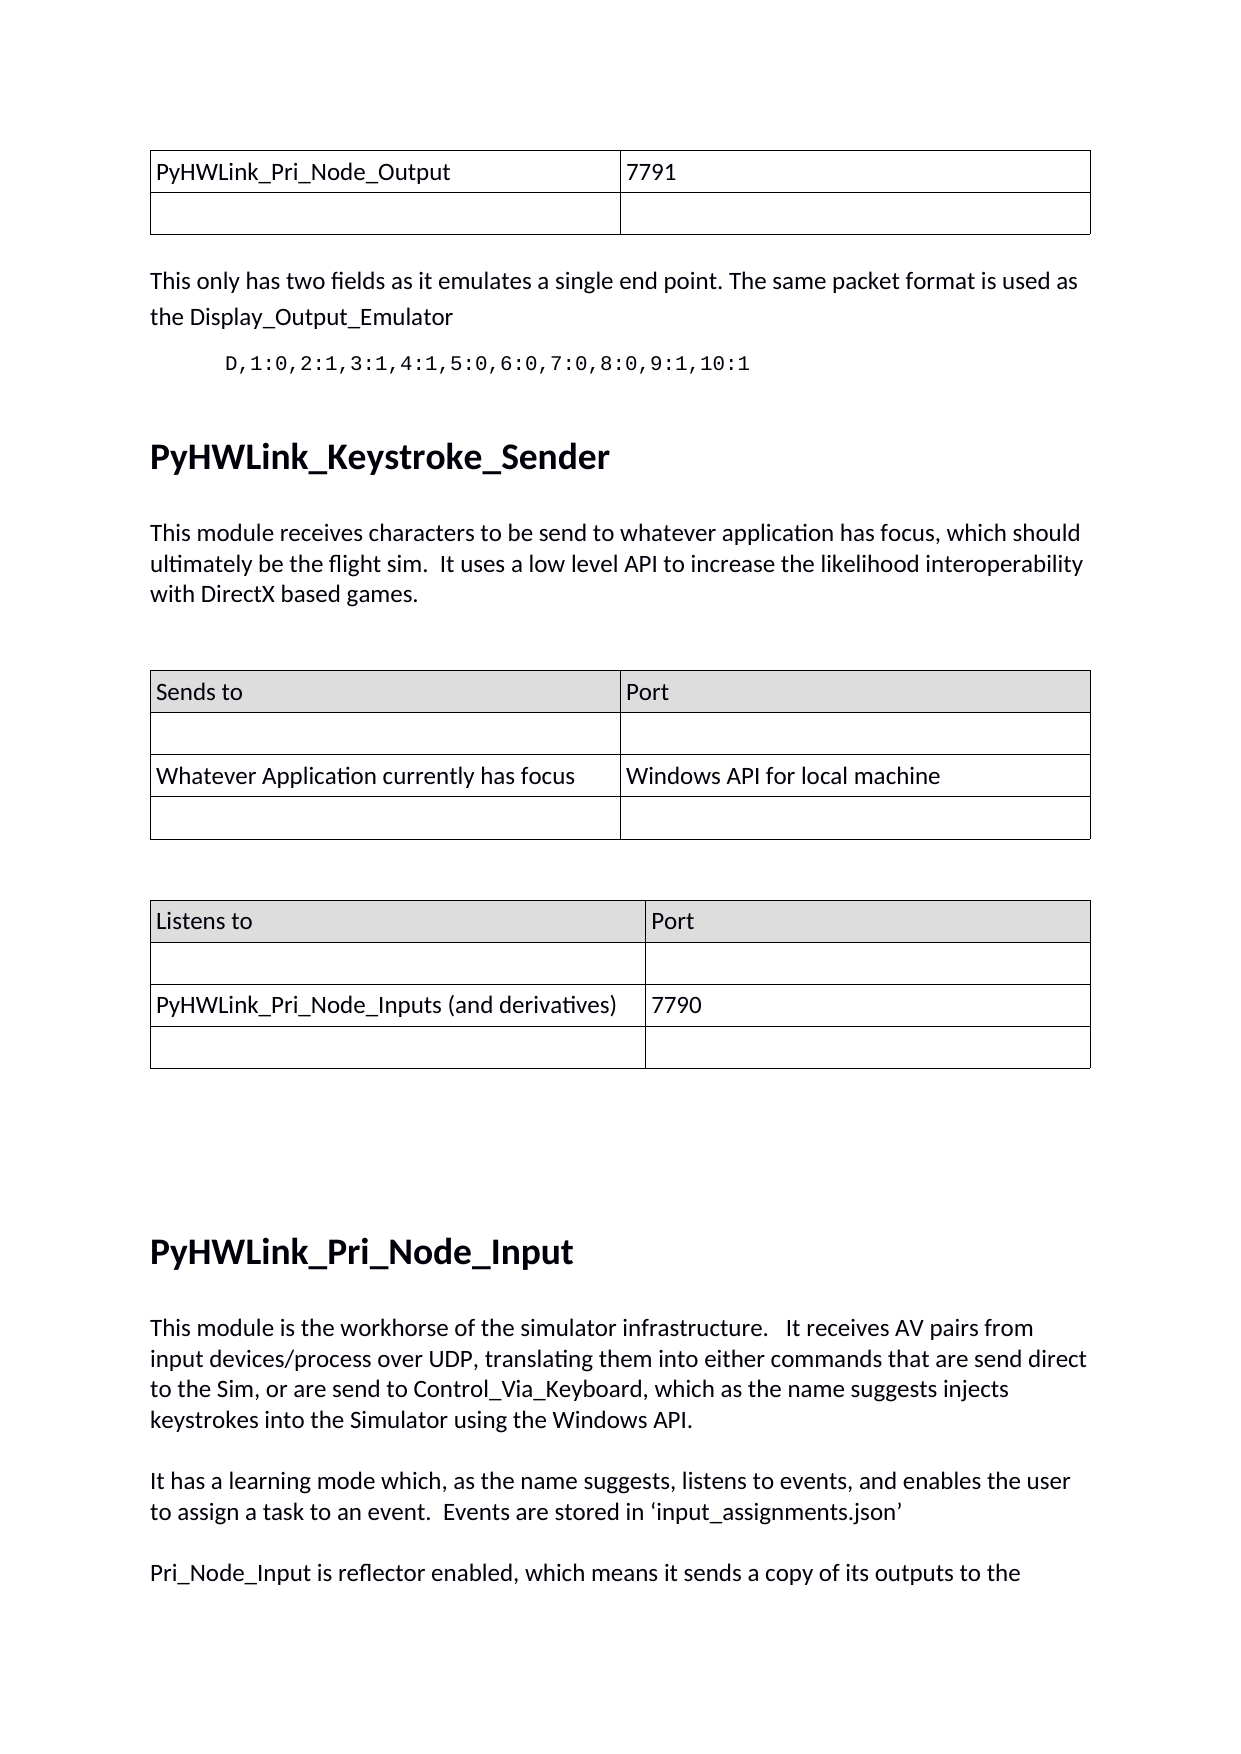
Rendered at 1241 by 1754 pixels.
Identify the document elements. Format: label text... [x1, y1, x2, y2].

table_cell [646, 943, 1090, 984]
table_cell [151, 1027, 645, 1068]
subtitle PyHWLink_Pri_Node_Input [150, 1228, 1090, 1274]
text This only has two fields as it emulates a single end point. The same packet format is used as the Display_Output_Emulator [150, 265, 1090, 332]
table_cell [151, 797, 620, 838]
text Pri_Node_Input is reflector enabled, which means it sends a copy of its outputs to the [150, 1557, 1090, 1587]
table_cell Whatever Application currently has focus [151, 755, 620, 796]
table_header Sends to [151, 671, 620, 712]
table_cell 7791 [621, 151, 1090, 192]
table_cell [621, 797, 1090, 838]
table_cell [151, 943, 645, 984]
text It has a learning mode which, as the name suggests, listens to events, and enables the user to assign a task to an event. Events are stored in ‘input_assignments.json’ [150, 1465, 1090, 1526]
table_cell Windows API for local machine [621, 755, 1090, 796]
table_cell [151, 193, 620, 234]
table_cell [621, 713, 1090, 754]
table_header Port [621, 671, 1090, 712]
text This module is the workhorse of the simulator infrastructure. It receives AV pairs from input devices/process over UDP, translating them into either commands that are send direct to the Sim, or are send to Control_Via_Keyboard, which as the name suggests injects keystrokes into the Simulator using the Windows API. [150, 1312, 1090, 1434]
table_cell 7790 [646, 985, 1090, 1026]
table_cell [151, 713, 620, 754]
table_header Listens to [151, 901, 645, 942]
text D,1:0,2:1,3:1,4:1,5:0,6:0,7:0,8:0,9:1,10:1 [225, 352, 1090, 376]
table_cell [646, 1027, 1090, 1068]
text This module receives characters to be send to whatever application has focus, which should ultimately be the flight sim. It uses a low level API to increase the likelihood interoperability with DirectX based games. [150, 518, 1090, 609]
table_cell [621, 193, 1090, 234]
table_cell PyHWLink_Pri_Node_Output [151, 151, 620, 192]
subtitle PyHWLink_Keystroke_Sender [150, 433, 1090, 479]
table_header Port [646, 901, 1090, 942]
table_cell PyHWLink_Pri_Node_Inputs (and derivatives) [151, 985, 645, 1026]
